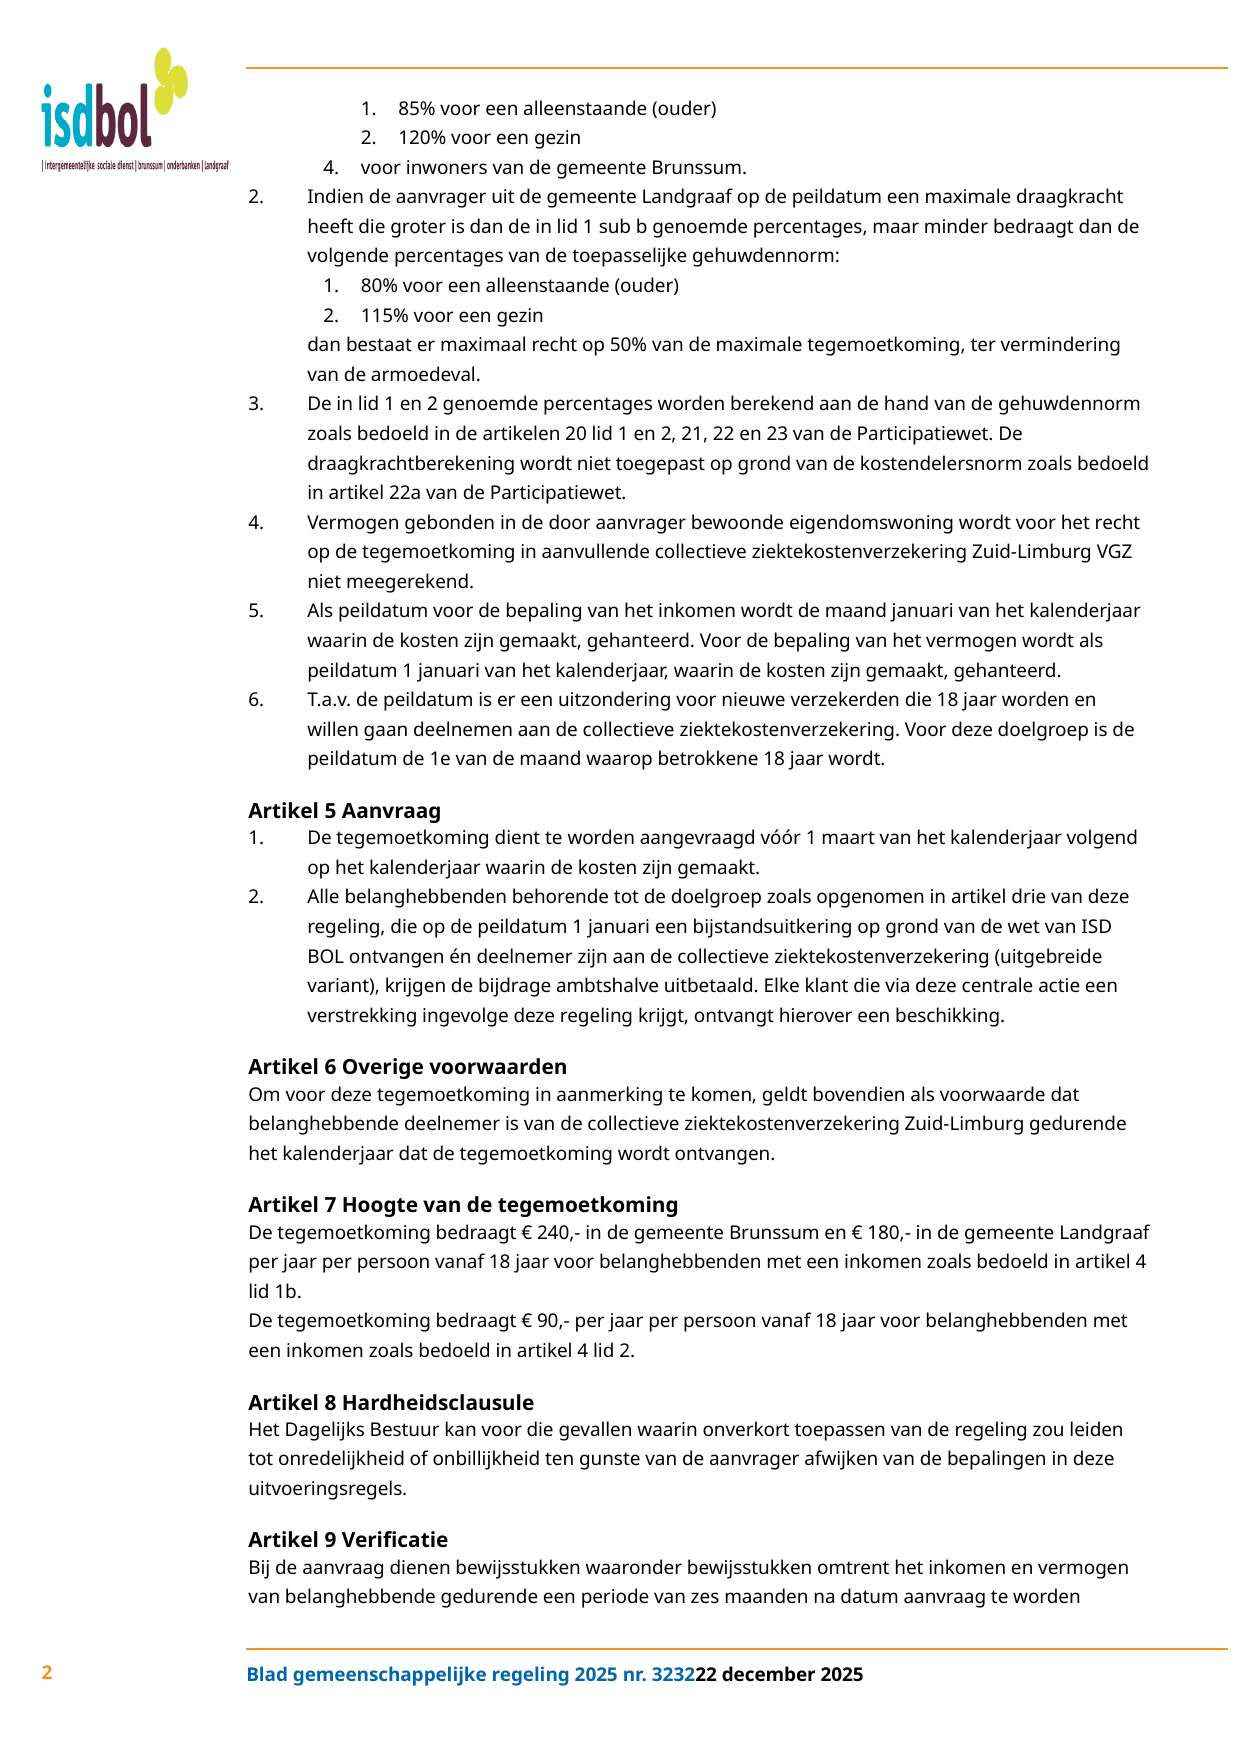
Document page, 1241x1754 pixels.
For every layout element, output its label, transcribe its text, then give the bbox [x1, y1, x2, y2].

list Vermogen gebonden in de door aanvrager bewoonde eigendomswoning wordt voor het recht op de tegemoetkoming in aanvullende collectieve ziektekostenverzekering Zuid-Limburg VGZ niet meegerekend. [248, 509, 1152, 594]
list dan bestaat er maximaal recht op 50% van de maximale tegemoetkoming, ter vermindering van de armoedeval. [248, 331, 1152, 387]
list 80% voor een alleenstaande (ouder) [323, 272, 1152, 298]
list De tegemoetkoming dient te worden aangevraagd vóór 1 maart van het kalenderjaar volgend op het kalenderjaar waarin de kosten zijn gemaakt. [248, 824, 1152, 880]
list T.a.v. de peildatum is er een uitzondering voor nieuwe verzekerden die 18 jaar worden en willen gaan deelnemen aan de collectieve ziektekostenverzekering. Voor deze doelgroep is de peildatum de 1e van de maand waarop betrokkene 18 jaar wordt. [248, 686, 1152, 771]
list voor inwoners van de gemeente Brunssum. [323, 154, 1152, 180]
list 85% voor een alleenstaande (ouder) [361, 95, 1152, 121]
list Alle belanghebbenden behorende tot de doelgroep zoals opgenomen in artikel drie van deze regeling, die op de peildatum 1 januari een bijstandsuitkering op grond van de wet van ISD BOL ontvangen én deelnemer zijn aan de collectieve ziektekostenverzekering (uitgebreide variant), krijgen de bijdrage ambtshalve uitbetaald. Elke klant die via deze centrale actie een verstrekking ingevolge deze regeling krijgt, ontvangt hierover een beschikking. [248, 884, 1152, 1028]
text De tegemoetkoming bedraagt € 90,- per jaar per persoon vanaf 18 jaar voor belanghebbenden met een inkomen zoals bedoeld in artikel 4 lid 2. [248, 1308, 1152, 1363]
list De in lid 1 en 2 genoemde percentages worden berekend aan de hand van de gehuwdennorm zoals bedoeld in de artikelen 20 lid 1 en 2, 21, 22 en 23 van de Participatiewet. De draagkrachtberekening wordt niet toegepast op grond van de kostendelersnorm zoals bedoeld in artikel 22a van de Participatiewet. [248, 391, 1152, 505]
text Artikel 6 Overige voorwaarden [248, 1052, 1152, 1081]
picture [41, 47, 231, 172]
list 115% voor een gezin [323, 302, 1152, 328]
text De tegemoetkoming bedraagt € 240,- in de gemeente Brunssum en € 180,- in de gemeente Landgraaf per jaar per persoon vanaf 18 jaar voor belanghebbenden met een inkomen zoals bedoeld in artikel 4 lid 1b. [248, 1219, 1152, 1304]
list Indien de aanvrager uit de gemeente Landgraaf op de peildatum een maximale draagkracht heeft die groter is dan de in lid 1 sub b genoemde percentages, maar minder bedraagt dan de volgende percentages van de toepasselijke gehuwdennorm: [248, 183, 1152, 268]
text Artikel 5 Aanvraag [248, 796, 1152, 824]
text Artikel 9 Verificatie [248, 1526, 1152, 1554]
list Als peildatum voor de bepaling van het inkomen wordt de maand januari van het kalenderjaar waarin de kosten zijn gemaakt, gehanteerd. Voor de bepaling van het vermogen wordt als peildatum 1 januari van het kalenderjaar, waarin de kosten zijn gemaakt, gehanteerd. [248, 598, 1152, 683]
text Artikel 7 Hoogte van de tegemoetkoming [248, 1190, 1152, 1219]
list 120% voor een gezin [361, 124, 1152, 150]
text Artikel 8 Hardheidsclausule [248, 1388, 1152, 1416]
text Het Dagelijks Bestuur kan voor die gevallen waarin onverkort toepassen van de regeling zou leiden tot onredelijkheid of onbillijkheid ten gunste van de aanvrager afwijken van de bepalingen in deze uitvoeringsregels. [248, 1416, 1152, 1501]
text Om voor deze tegemoetkoming in aanmerking te komen, geldt bovendien als voorwaarde dat belanghebbende deelnemer is van de collectieve ziektekostenverzekering Zuid-Limburg gedurende het kalenderjaar dat de tegemoetkoming wordt ontvangen. [248, 1081, 1152, 1166]
text Bij de aanvraag dienen bewijsstukken waaronder bewijsstukken omtrent het inkomen en vermogen van belanghebbende gedurende een periode van zes maanden na datum aanvraag te worden [248, 1554, 1152, 1609]
